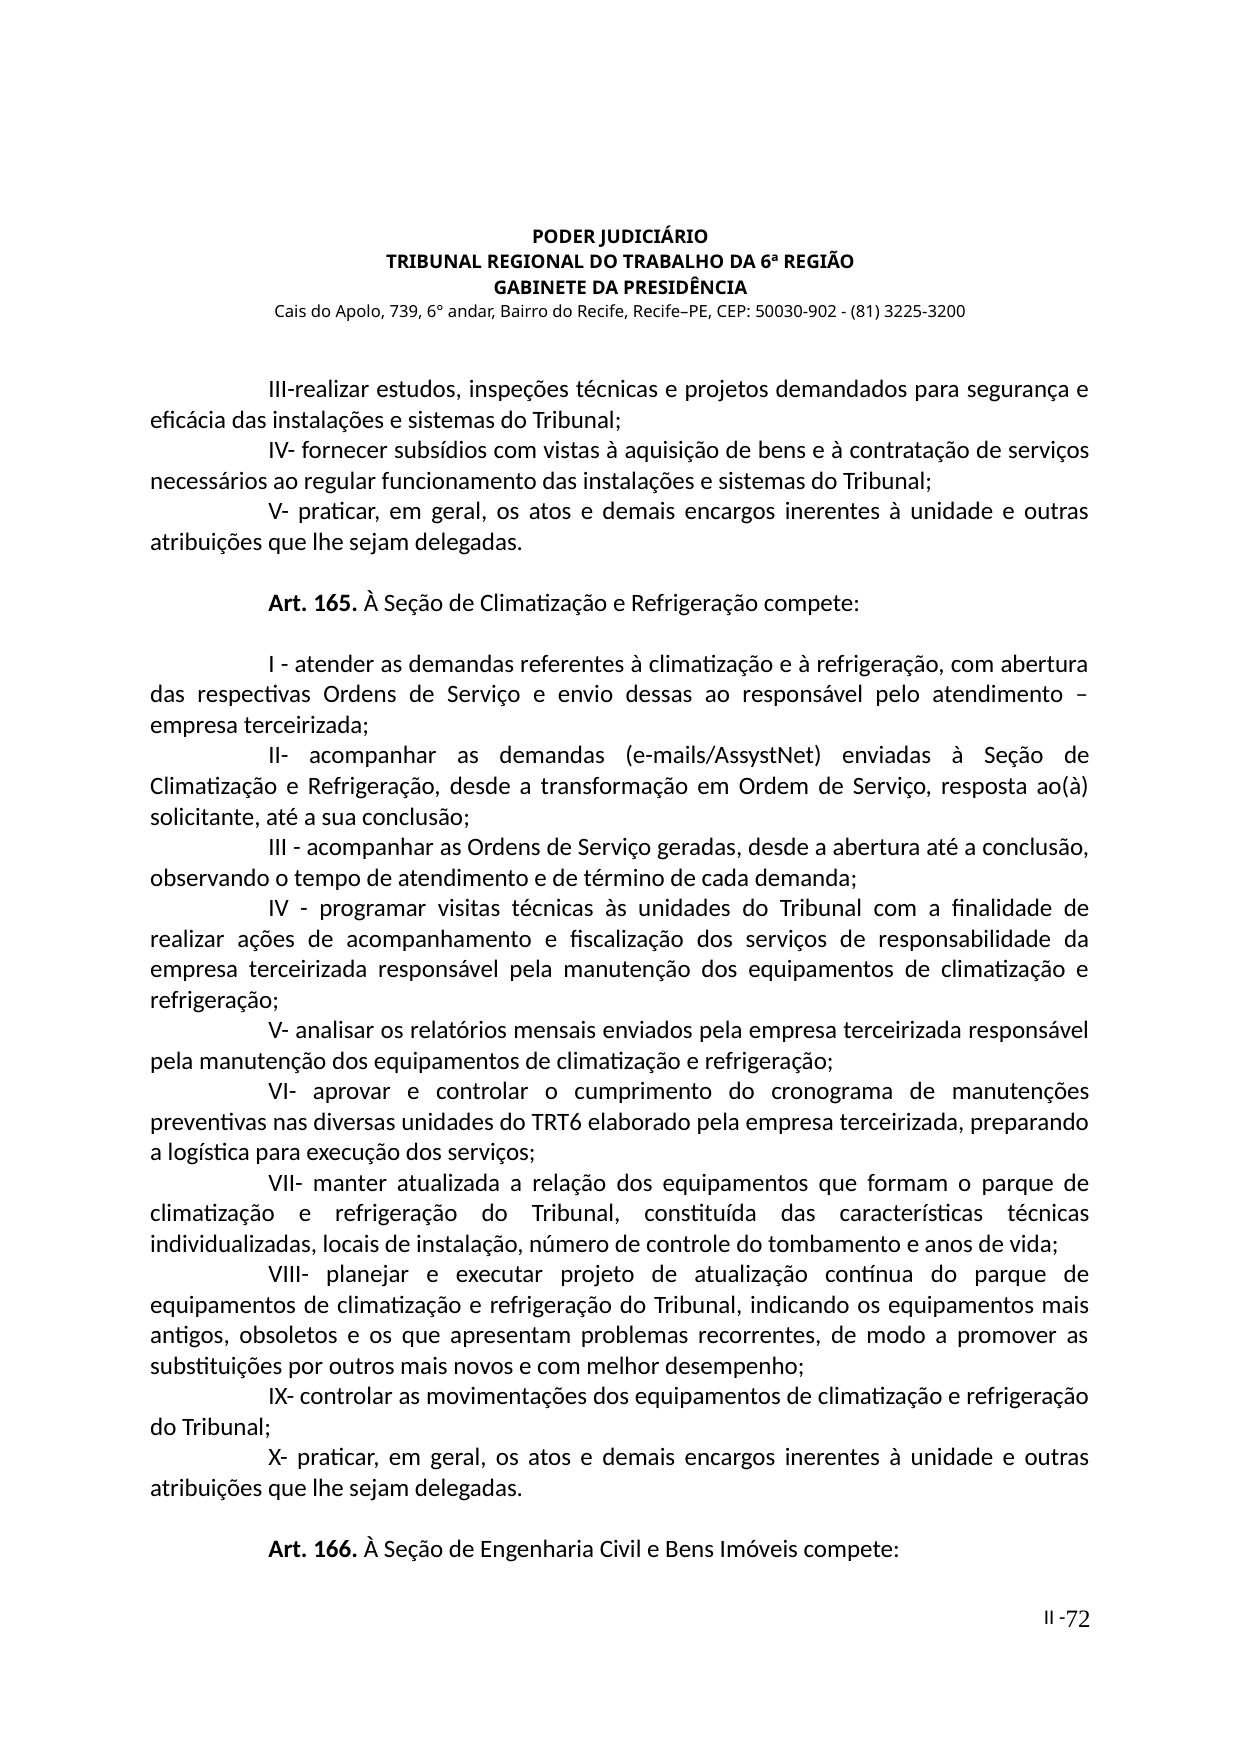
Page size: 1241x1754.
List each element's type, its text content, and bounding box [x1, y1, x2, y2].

text V- analisar os relatórios mensais enviados pela empresa terceirizada responsável pela manutenção dos equipamentos de climatização e refrigeração; [150, 1014, 1090, 1075]
text III - acompanhar as Ordens de Serviço geradas, desde a abertura até a conclusão, observando o tempo de atendimento e de término de cada demanda; [150, 831, 1090, 892]
text III-realizar estudos, inspeções técnicas e projetos demandados para segurança e eficácia das instalações e sistemas do Tribunal; [150, 373, 1090, 434]
text V- praticar, em geral, os atos e demais encargos inerentes à unidade e outras atribuições que lhe sejam delegadas. [150, 495, 1090, 556]
text VI- aprovar e controlar o cumprimento do cronograma de manutenções preventivas nas diversas unidades do TRT6 elaborado pela empresa terceirizada, preparando a logística para execução dos serviços; [150, 1075, 1090, 1167]
text VIII- planejar e executar projeto de atualização contínua do parque de equipamentos de climatização e refrigeração do Tribunal, indicando os equipamentos mais antigos, obsoletos e os que apresentam problemas recorrentes, de modo a promover as substituições por outros mais novos e com melhor desempenho; [150, 1258, 1090, 1381]
picture [827, 98, 1036, 224]
text VII- manter atualizada a relação dos equipamentos que formam o parque de climatização e refrigeração do Tribunal, constituída das características técnicas individualizadas, locais de instalação, número de controle do tombamento e anos de vida; [150, 1167, 1090, 1258]
text I - atender as demandas referentes à climatização e à refrigeração, com abertura das respectivas Ordens de Serviço e envio dessas ao responsável pelo atendimento – empresa terceirizada; [150, 648, 1090, 739]
text II- acompanhar as demandas (e-mails/AssystNet) enviadas à Seção de Climatização e Refrigeração, desde a transformação em Ordem de Serviço, resposta ao(à) solicitante, até a sua conclusão; [150, 739, 1090, 831]
text Art. 166. À Seção de Engenharia Civil e Bens Imóveis compete: [150, 1533, 1090, 1564]
text IV- fornecer subsídios com vistas à aquisição de bens e à contratação de serviços necessários ao regular funcionamento das instalações e sistemas do Tribunal; [150, 434, 1090, 495]
text Art. 165. À Seção de Climatização e Refrigeração compete: [150, 587, 1090, 617]
text IV - programar visitas técnicas às unidades do Tribunal com a finalidade de realizar ações de acompanhamento e fiscalização dos serviços de responsabilidade da empresa terceirizada responsável pela manutenção dos equipamentos de climatização e refrigeração; [150, 892, 1090, 1014]
text IX- controlar as movimentações dos equipamentos de climatização e refrigeração do Tribunal; [150, 1381, 1090, 1442]
text X- praticar, em geral, os atos e demais encargos inerentes à unidade e outras atribuições que lhe sejam delegadas. [150, 1442, 1090, 1503]
picture [562, 98, 671, 210]
